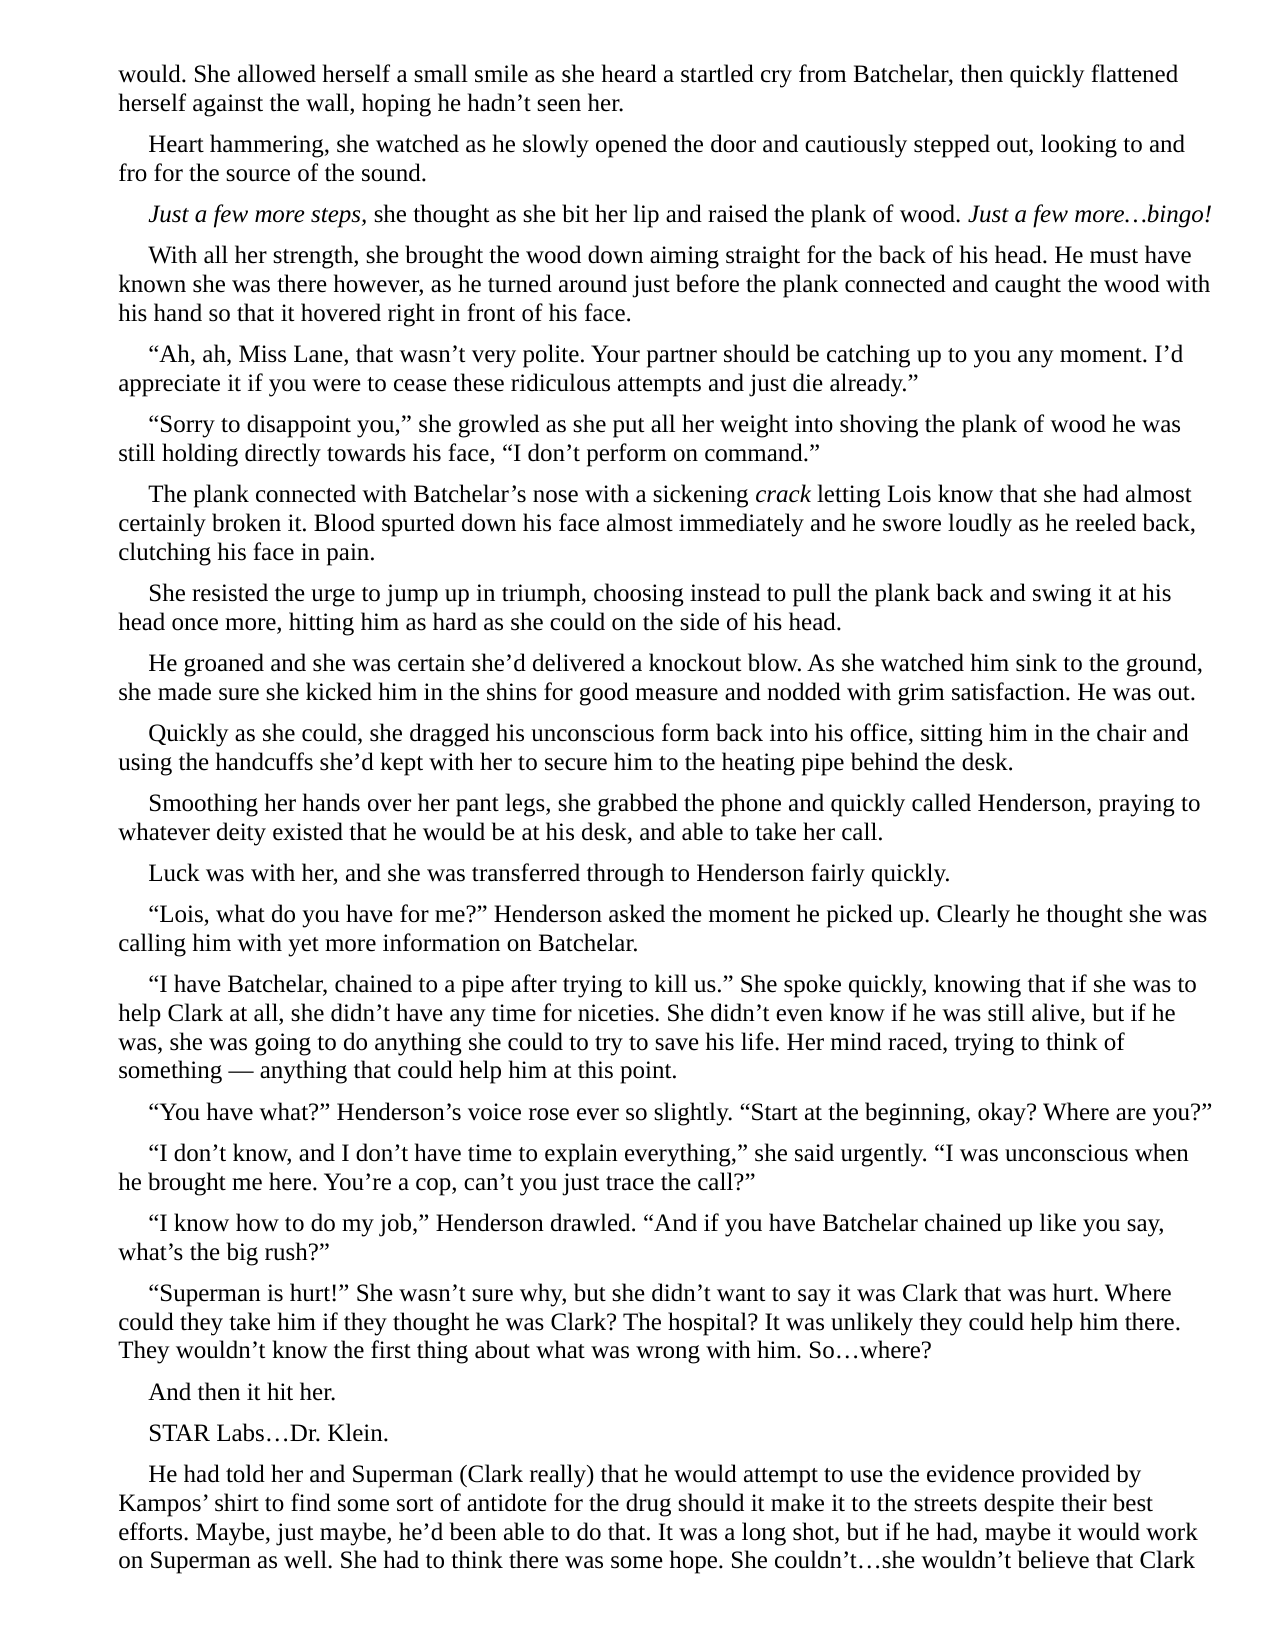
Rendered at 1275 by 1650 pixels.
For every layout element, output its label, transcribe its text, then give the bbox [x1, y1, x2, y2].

text Just a few more steps, she thought as she bit her lip and raised the plank of wood. Just a few more…bingo! [118, 199, 1216, 228]
text “Lois, what do you have for me?” Henderson asked the moment he picked up. Clearly he thought she was calling him with yet more information on Batchelar. [118, 899, 1216, 957]
text “I know how to do my job,” Henderson drawled. “And if you have Batchelar chained up like you say, what’s the big rush?” [118, 1208, 1216, 1265]
text would. She allowed herself a small smile as she heard a startled cry from Batchelar, then quickly flattened herself against the wall, hoping he hadn’t seen her. [118, 59, 1216, 117]
text “I have Batchelar, chained to a pipe after trying to kill us.” She spoke quickly, knowing that if she was to help Clark at all, she didn’t have any time for niceties. She didn’t even know if he was still alive, but if he was, she was going to do anything she could to try to save his life. Her mind raced, trying to think of something — anything that could help him at this point. [118, 969, 1216, 1084]
text Heart hammering, she watched as he slowly opened the door and cautiously stepped out, looking to and fro for the source of the sound. [118, 129, 1216, 187]
text Luck was with her, and she was transferred through to Henderson fairly quickly. [118, 858, 1216, 887]
text Smoothing her hands over her pant legs, she grabbed the phone and quickly called Henderson, praying to whatever deity existed that he would be at his desk, and able to take her call. [118, 788, 1216, 845]
text She resisted the urge to jump up in triumph, choosing instead to pull the plank back and swing it at his head once more, hitting him as hard as she could on the side of his head. [118, 578, 1216, 635]
text The plank connected with Batchelar’s nose with a sickening crack letting Lois know that she had almost certainly broken it. Blood spurted down his face almost immediately and he swore loudly as he reeled back, clutching his face in pain. [118, 479, 1216, 565]
text Quickly as she could, she dragged his unconscious form back into his office, sitting him in the chair and using the handcuffs she’d kept with her to secure him to the heating pipe behind the desk. [118, 718, 1216, 775]
text “Sorry to disappoint you,” she growled as she put all her weight into shoving the plank of wood he was still holding directly towards his face, “I don’t perform on command.” [118, 409, 1216, 467]
text “Ah, ah, Miss Lane, that wasn’t very polite. Your partner should be catching up to you any moment. I’d appreciate it if you were to cease these ridiculous attempts and just die already.” [118, 339, 1216, 397]
text “I don’t know, and I don’t have time to explain everything,” she said urgently. “I was unconscious when he brought me here. You’re a cop, can’t you just trace the call?” [118, 1138, 1216, 1195]
text He had told her and Superman (Clark really) that he would attempt to use the evidence provided by Kampos’ shirt to find some sort of antidote for the drug should it make it to the streets despite their best efforts. Maybe, just maybe, he’d been able to do that. It was a long shot, but if he had, maybe it would work on Superman as well. She had to think there was some hope. She couldn’t…she wouldn’t believe that Clark [118, 1459, 1216, 1574]
text He groaned and she was certain she’d delivered a knockout blow. As she watched him sink to the ground, she made sure she kicked him in the shins for good measure and nodded with grim satisfaction. He was out. [118, 648, 1216, 705]
text With all her strength, she brought the wood down aiming straight for the back of his head. He must have known she was there however, as he turned around just before the plank connected and caught the wood with his hand so that it hovered right in front of his face. [118, 240, 1216, 327]
text STAR Labs…Dr. Klein. [118, 1418, 1216, 1447]
text “You have what?” Henderson’s voice rose ever so slightly. “Start at the beginning, okay? Where are you?” [118, 1097, 1216, 1125]
text “Superman is hurt!” She wasn’t sure why, but she didn’t want to say it was Clark that was hurt. Where could they take him if they thought he was Clark? The hospital? It was unlikely they could help him there. They wouldn’t know the first thing about what was wrong with him. So…where? [118, 1278, 1216, 1364]
text And then it hit her. [118, 1377, 1216, 1405]
